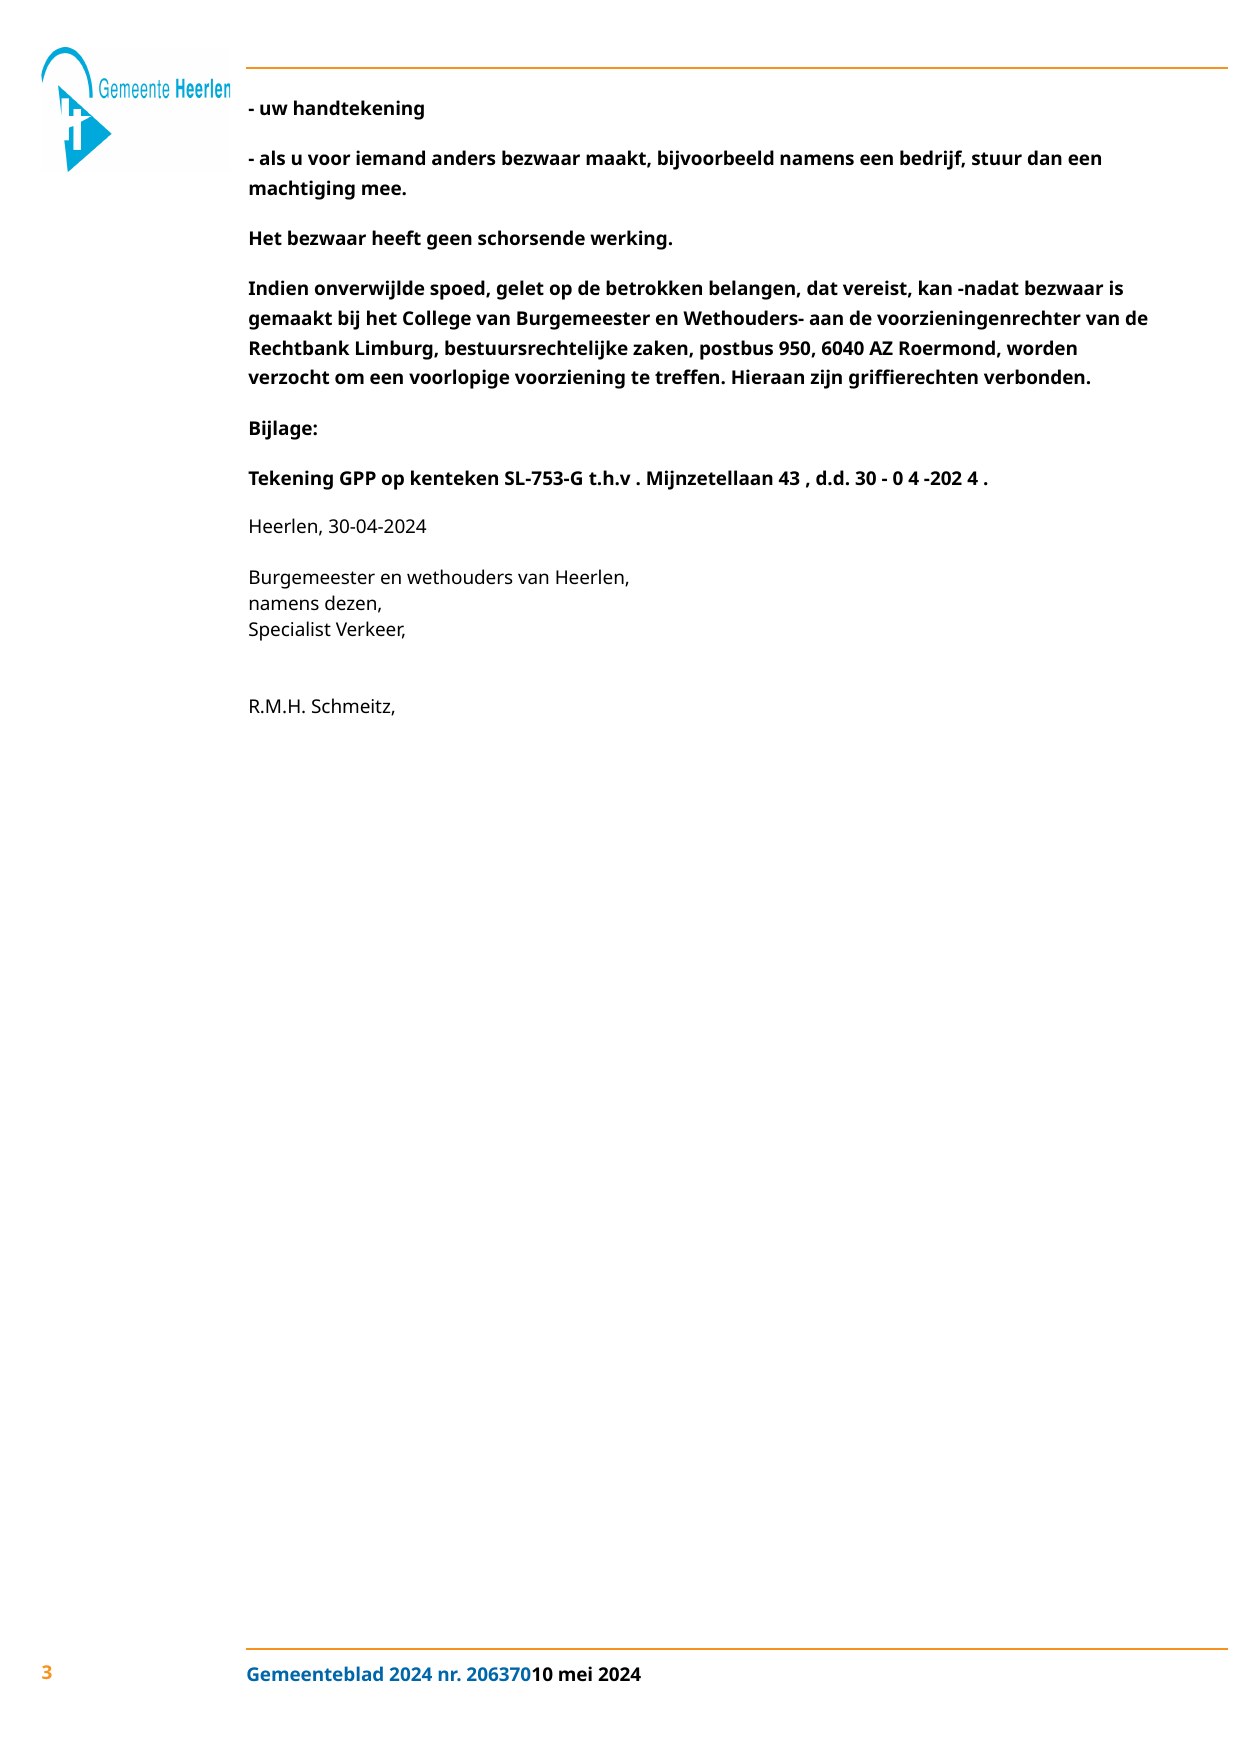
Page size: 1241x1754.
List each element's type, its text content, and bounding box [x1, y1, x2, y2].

text Tekening GPP op kenteken SL-753-G t.h.v . Mijnzetellaan 43 , d.d. 30 - 0 4 -202 4 . [248, 465, 1152, 491]
picture [41, 47, 231, 172]
text Heerlen, 30-04-2024 [248, 513, 1152, 539]
text Bijlage: [248, 415, 1152, 441]
text - als u voor iemand anders bezwaar maakt, bijvoorbeeld namens een bedrijf, stuur dan een machtiging mee. [248, 145, 1152, 201]
text R.M.H. Schmeitz, [248, 693, 1152, 719]
text Het bezwaar heeft geen schorsende werking. [248, 225, 1152, 251]
text Specialist Verkeer, [248, 616, 1152, 642]
picture [41, 47, 59, 70]
text Indien onverwijlde spoed, gelet op de betrokken belangen, dat vereist, kan -nadat bezwaar is gemaakt bij het College van Burgemeester en Wethouders- aan de voorzieningenrechter van de Rechtbank Limburg, bestuursrechtelijke zaken, postbus 950, 6040 AZ Roermond, worden verzocht om een voorlopige voorziening te treffen. Hieraan zijn griffierechten verbonden. [248, 276, 1152, 390]
text - uw handtekening [248, 95, 1152, 121]
text namens dezen, [248, 590, 1152, 616]
text Burgemeester en wethouders van Heerlen, [248, 564, 1152, 590]
